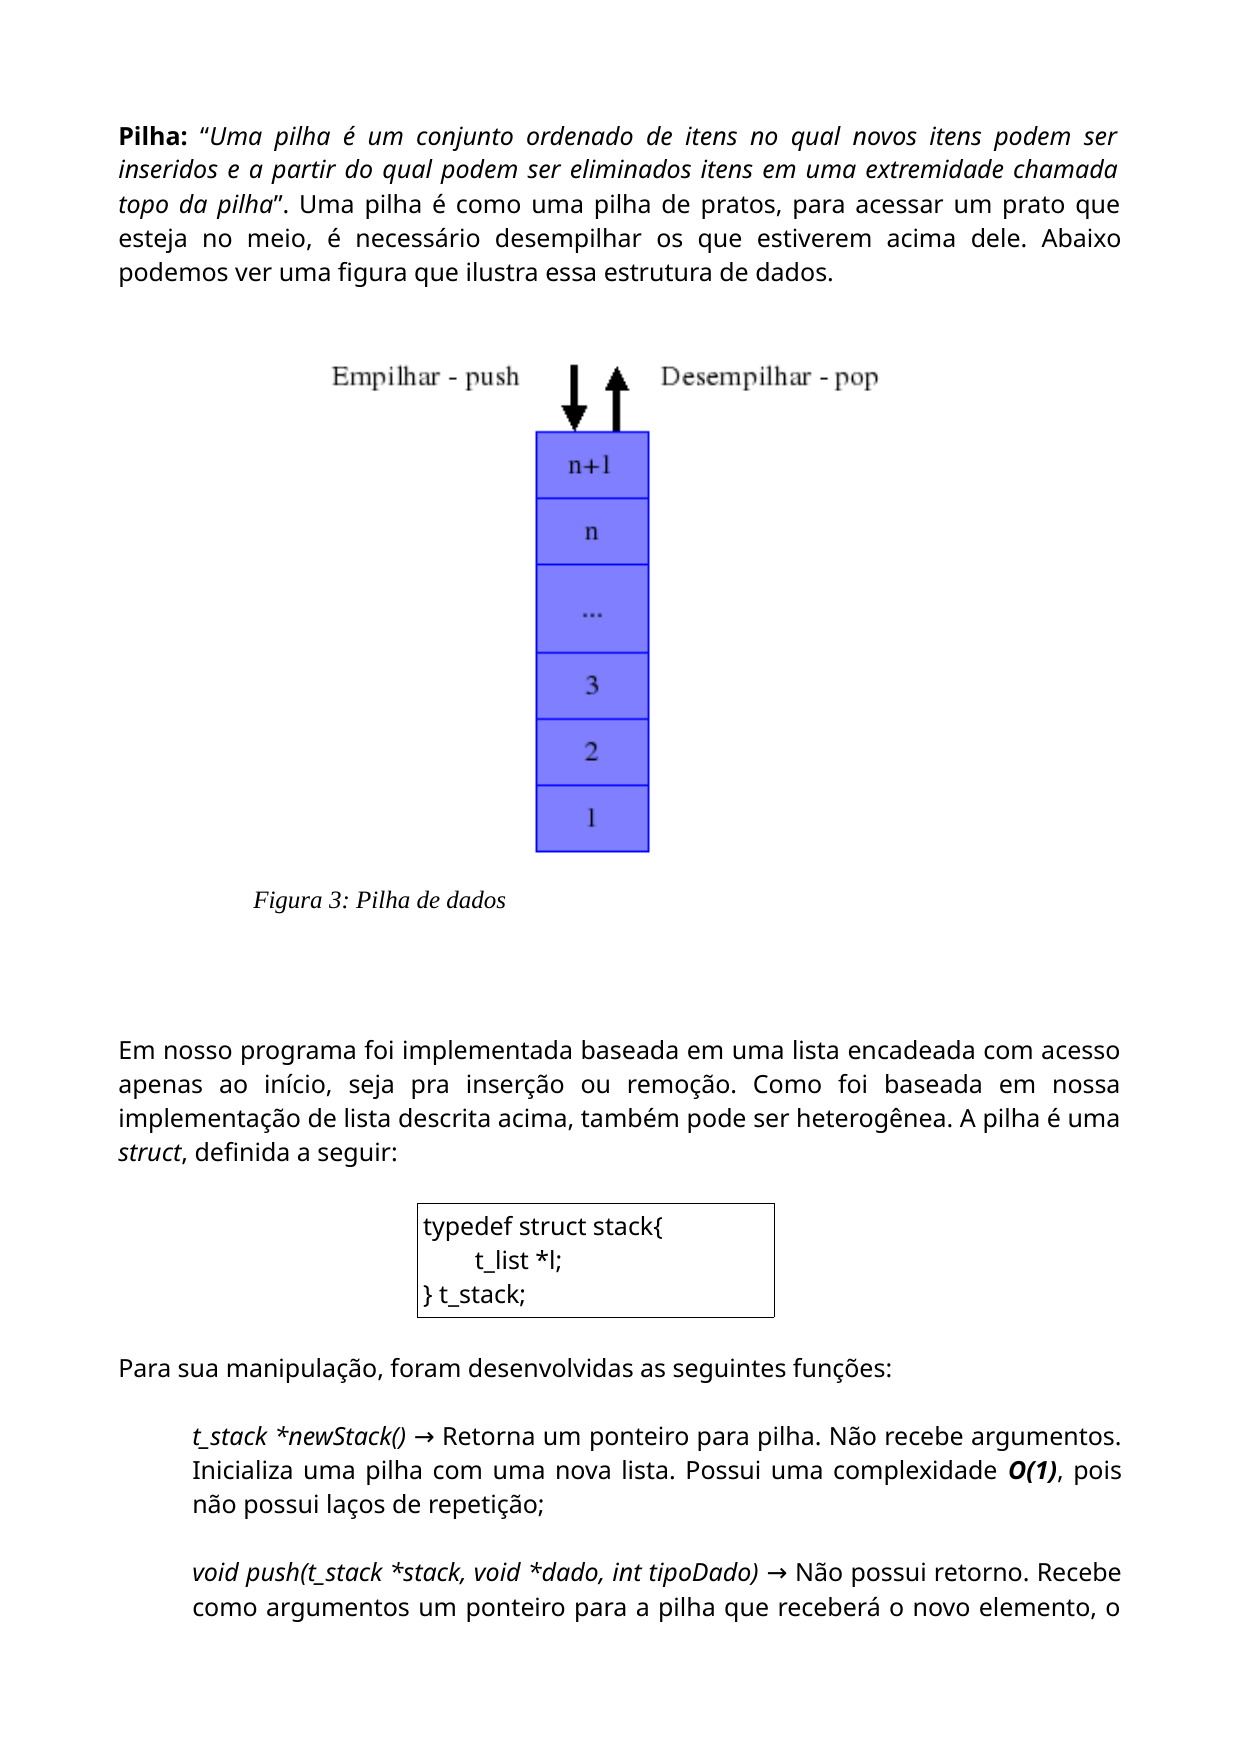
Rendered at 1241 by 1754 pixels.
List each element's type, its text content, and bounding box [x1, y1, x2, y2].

picture [253, 335, 988, 886]
text Figura 3: Pilha de dados [253, 886, 987, 914]
text Pilha: “Uma pilha é um conjunto ordenado de itens no qual novos itens podem ser inseridos e a partir do qual podem ser eliminados itens em uma extremidade chamada topo da pilha”. Uma pilha é como uma pilha de pratos, para acessar um prato que esteja no meio, é necessário desempilhar os que estiverem acima dele. Abaixo podemos ver uma figura que ilustra essa estrutura de dados. [118, 118, 1122, 288]
table_header typedef struct stack{ t_list *l; } t_stack; [418, 1204, 774, 1317]
text t_stack *newStack() → Retorna um ponteiro para pilha. Não recebe argumentos. Inicializa uma pilha com uma nova lista. Possui uma complexidade O(1), pois não possui laços de repetição; [192, 1419, 1122, 1521]
text void push(t_stack *stack, void *dado, int tipoDado) → Não possui retorno. Recebe como argumentos um ponteiro para a pilha que receberá o novo elemento, o [192, 1555, 1122, 1623]
text Em nosso programa foi implementada baseada em uma lista encadeada com acesso apenas ao início, seja pra inserção ou remoção. Como foi baseada em nossa implementação de lista descrita acima, também pode ser heterogênea. A pilha é uma struct, definida a seguir: [118, 1032, 1122, 1169]
text Para sua manipulação, foram desenvolvidas as seguintes funções: [118, 1351, 1122, 1385]
